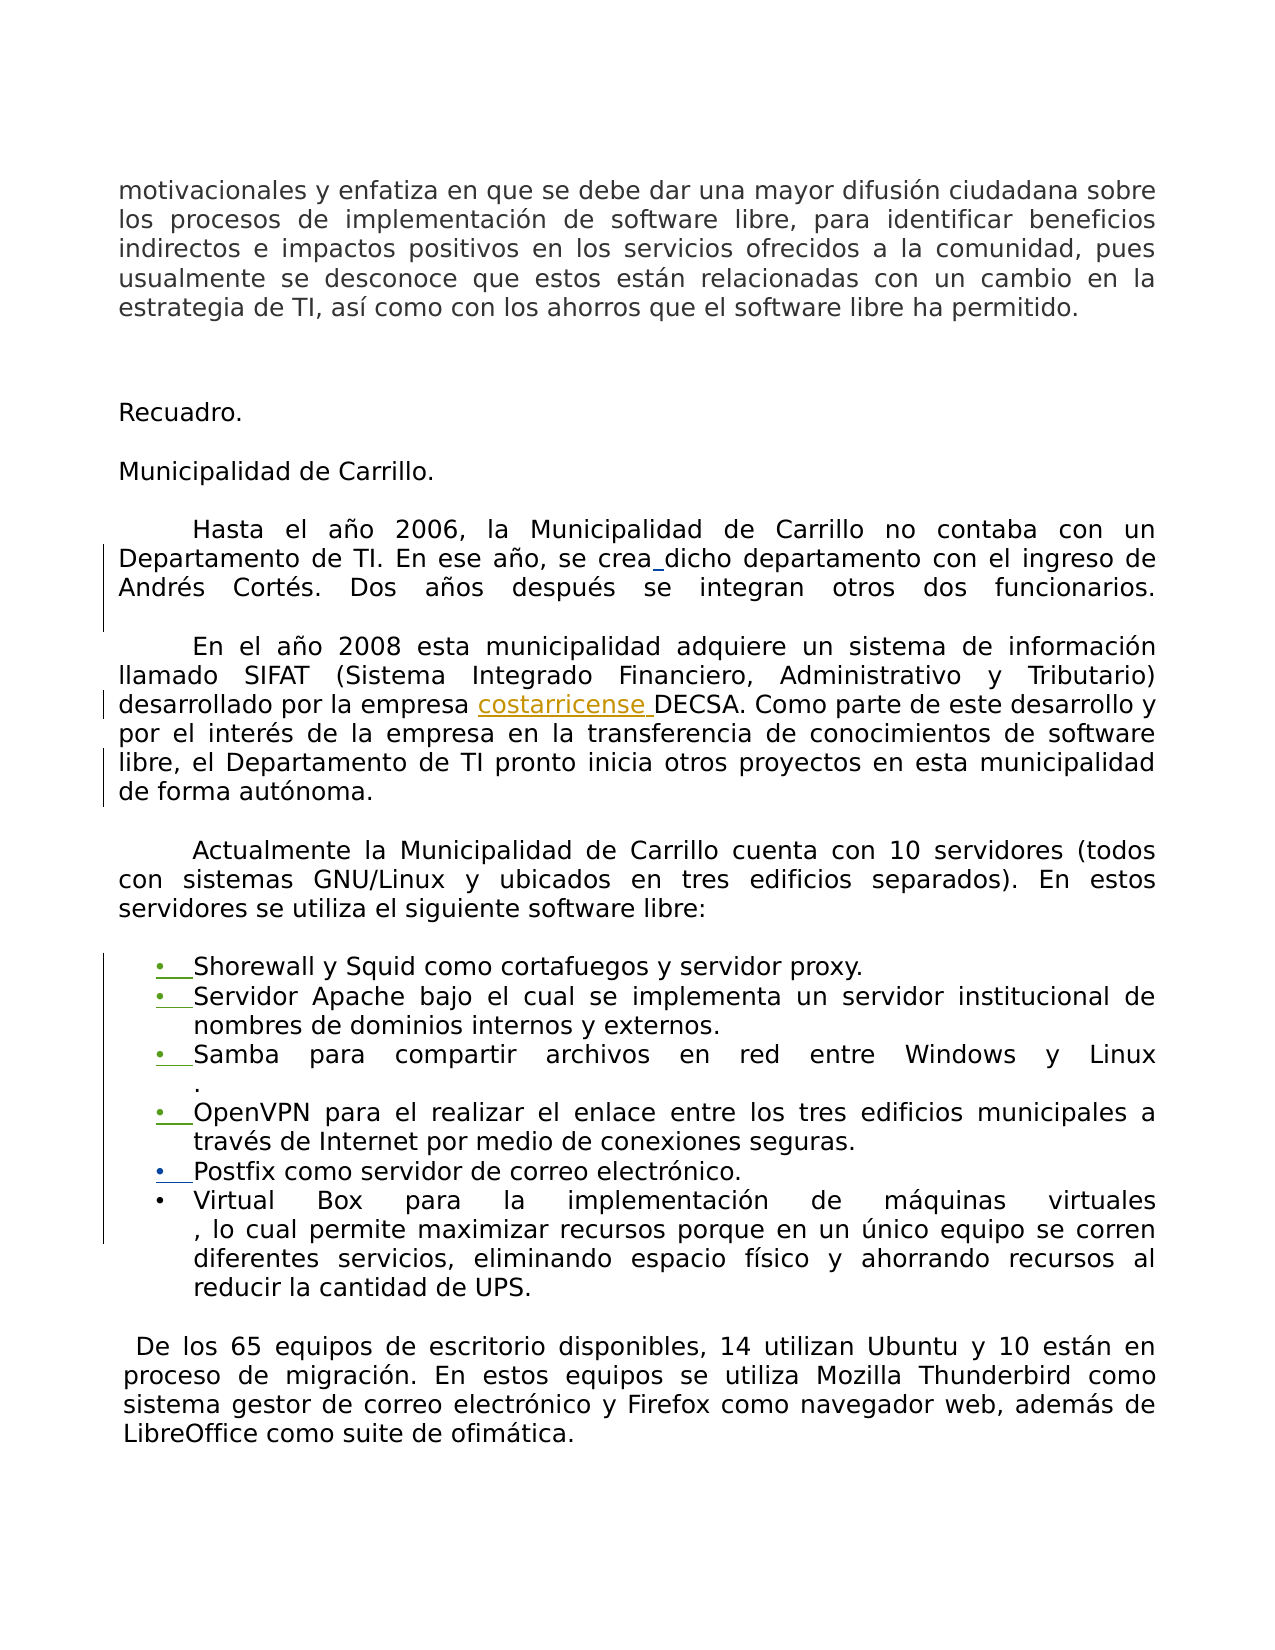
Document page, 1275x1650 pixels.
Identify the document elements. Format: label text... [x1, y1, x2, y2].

text Hasta el año 2006, la Municipalidad de Carrillo no contaba con un Departamento de TI. En ese año, se crea dicho departamento con el ingreso de Andrés Cortés. Dos años después se integran otros dos funcionarios. En el año 2008 esta municipalidad adquiere un sistema de información llamado SIFAT (Sistema Integrado Financiero, Administrativo y Tributario) desarrollado por la empresa costarricense DECSA. Como parte de este desarrollo y por el interés de la empresa en la transferencia de conocimientos de software libre, el Departamento de TI pronto inicia otros proyectos en esta municipalidad de forma autónoma. [118, 515, 1157, 807]
text Recuadro. [118, 398, 1157, 427]
text Municipalidad de Carrillo. [118, 457, 1157, 486]
text Actualmente la Municipalidad de Carrillo cuenta con 10 servidores (todos con sistemas GNU/Linux y ubicados en tres edificios separados). En estos servidores se utiliza el siguiente software libre: [118, 807, 1157, 923]
list De los 65 equipos de escritorio disponibles, 14 utilizan Ubuntu y 10 están en proceso de migración. En estos equipos se utiliza Mozilla Thunderbird como sistema gestor de correo electrónico y Firefox como navegador web, además de LibreOffice como suite de ofimática. [123, 1302, 1157, 1448]
list OpenVPN para el realizar el enlace entre los tres edificios municipales a través de Internet por medio de conexiones seguras. [156, 1098, 1157, 1157]
list Virtual Box para la implementación de máquinas virtuales, lo cual permite maximizar recursos porque en un único equipo se corren diferentes servicios, eliminando espacio físico y ahorrando recursos al reducir la cantidad de UPS. [156, 1186, 1157, 1302]
list Postfix como servidor de correo electrónico. [156, 1157, 1157, 1186]
list Shorewall y Squid como cortafuegos y servidor proxy. [156, 952, 1157, 982]
list Servidor Apache bajo el cual se implementa un servidor institucional de nombres de dominios internos y externos. [156, 982, 1157, 1040]
text motivacionales y enfatiza en que se debe dar una mayor difusión ciudadana sobre los procesos de implementación de software libre, para identificar beneficios indirectos e impactos positivos en los servicios ofrecidos a la comunidad, pues usualmente se desconoce que estos están relacionadas con un cambio en la estrategia de TI, así como con los ahorros que el software libre ha permitido. [118, 176, 1157, 322]
list Samba para compartir archivos en red entre Windows y Linux. [156, 1040, 1157, 1098]
